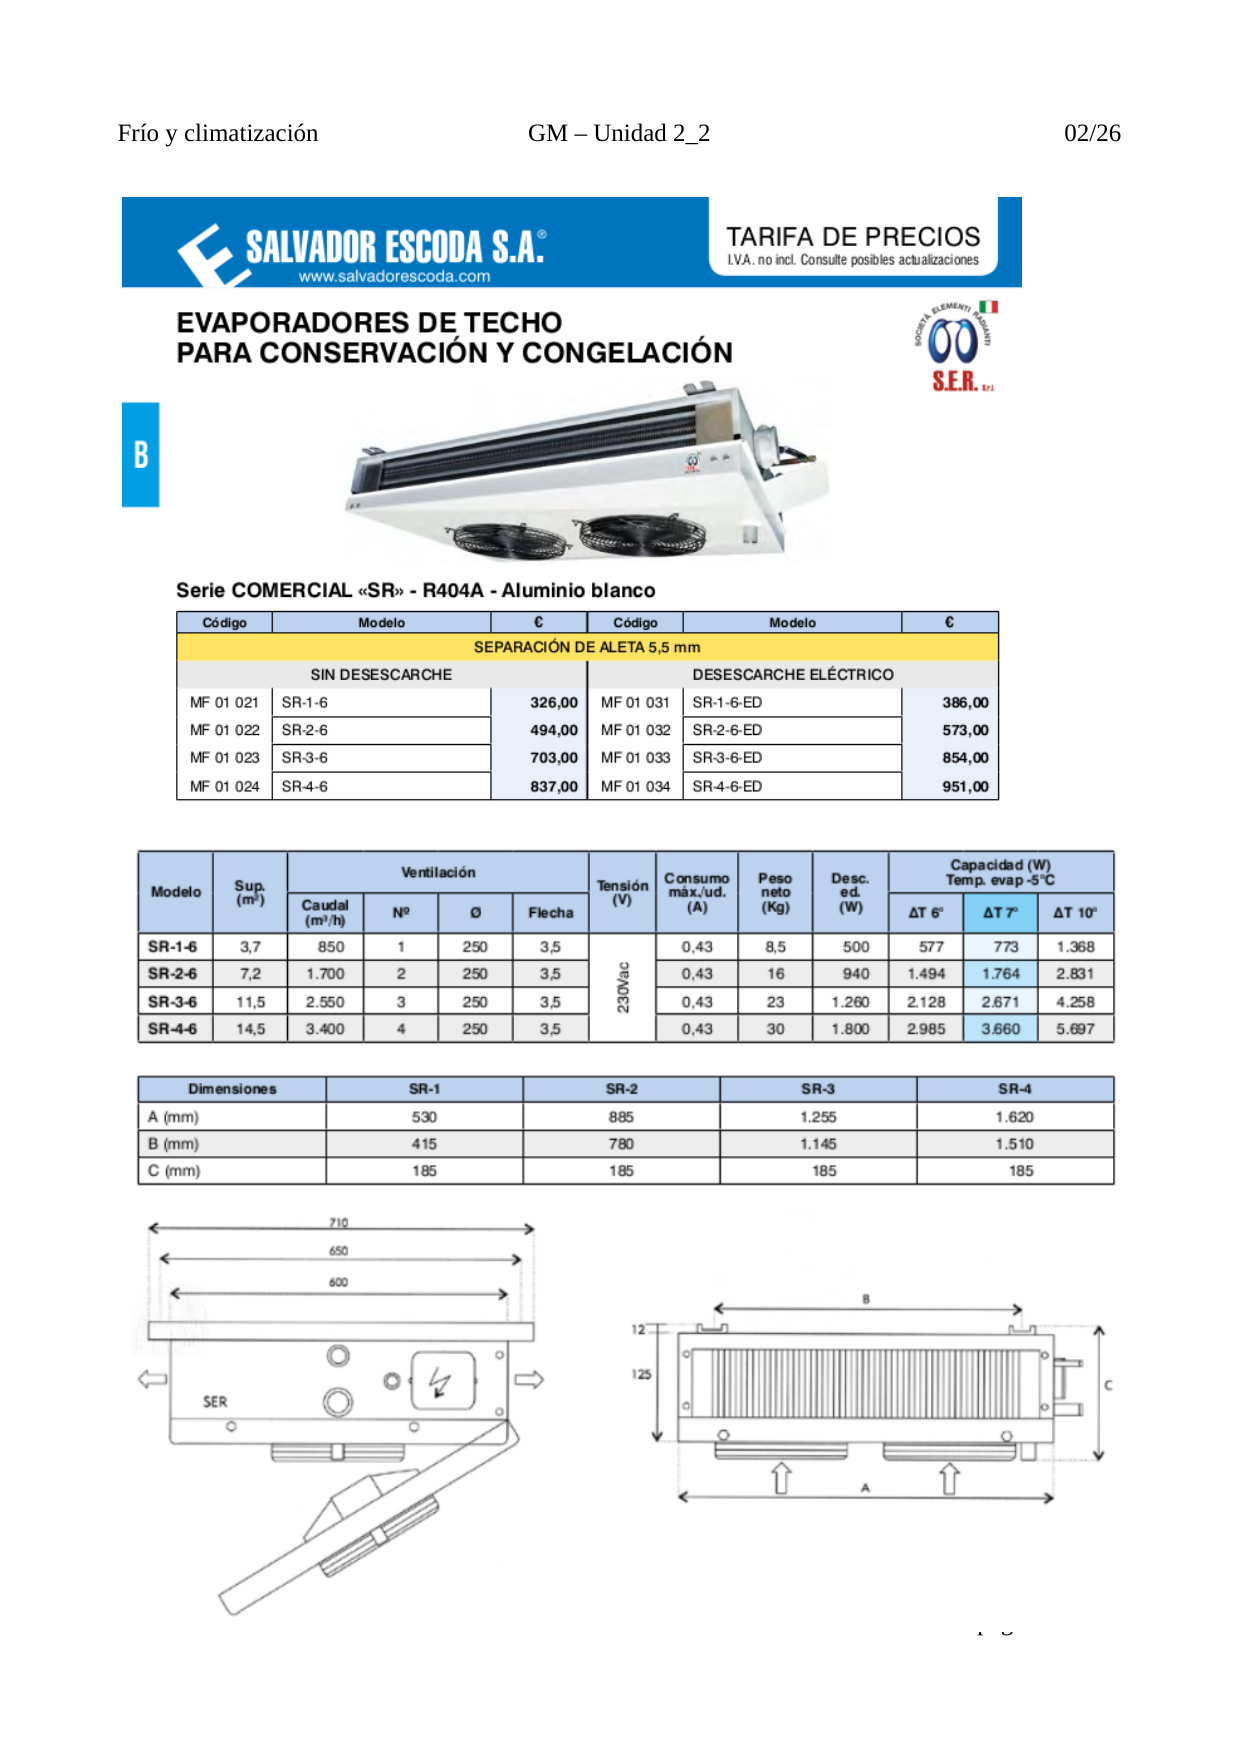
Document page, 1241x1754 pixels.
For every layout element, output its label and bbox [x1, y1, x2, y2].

picture [117, 842, 1124, 1632]
picture [121, 197, 1022, 808]
picture [135, 441, 148, 467]
